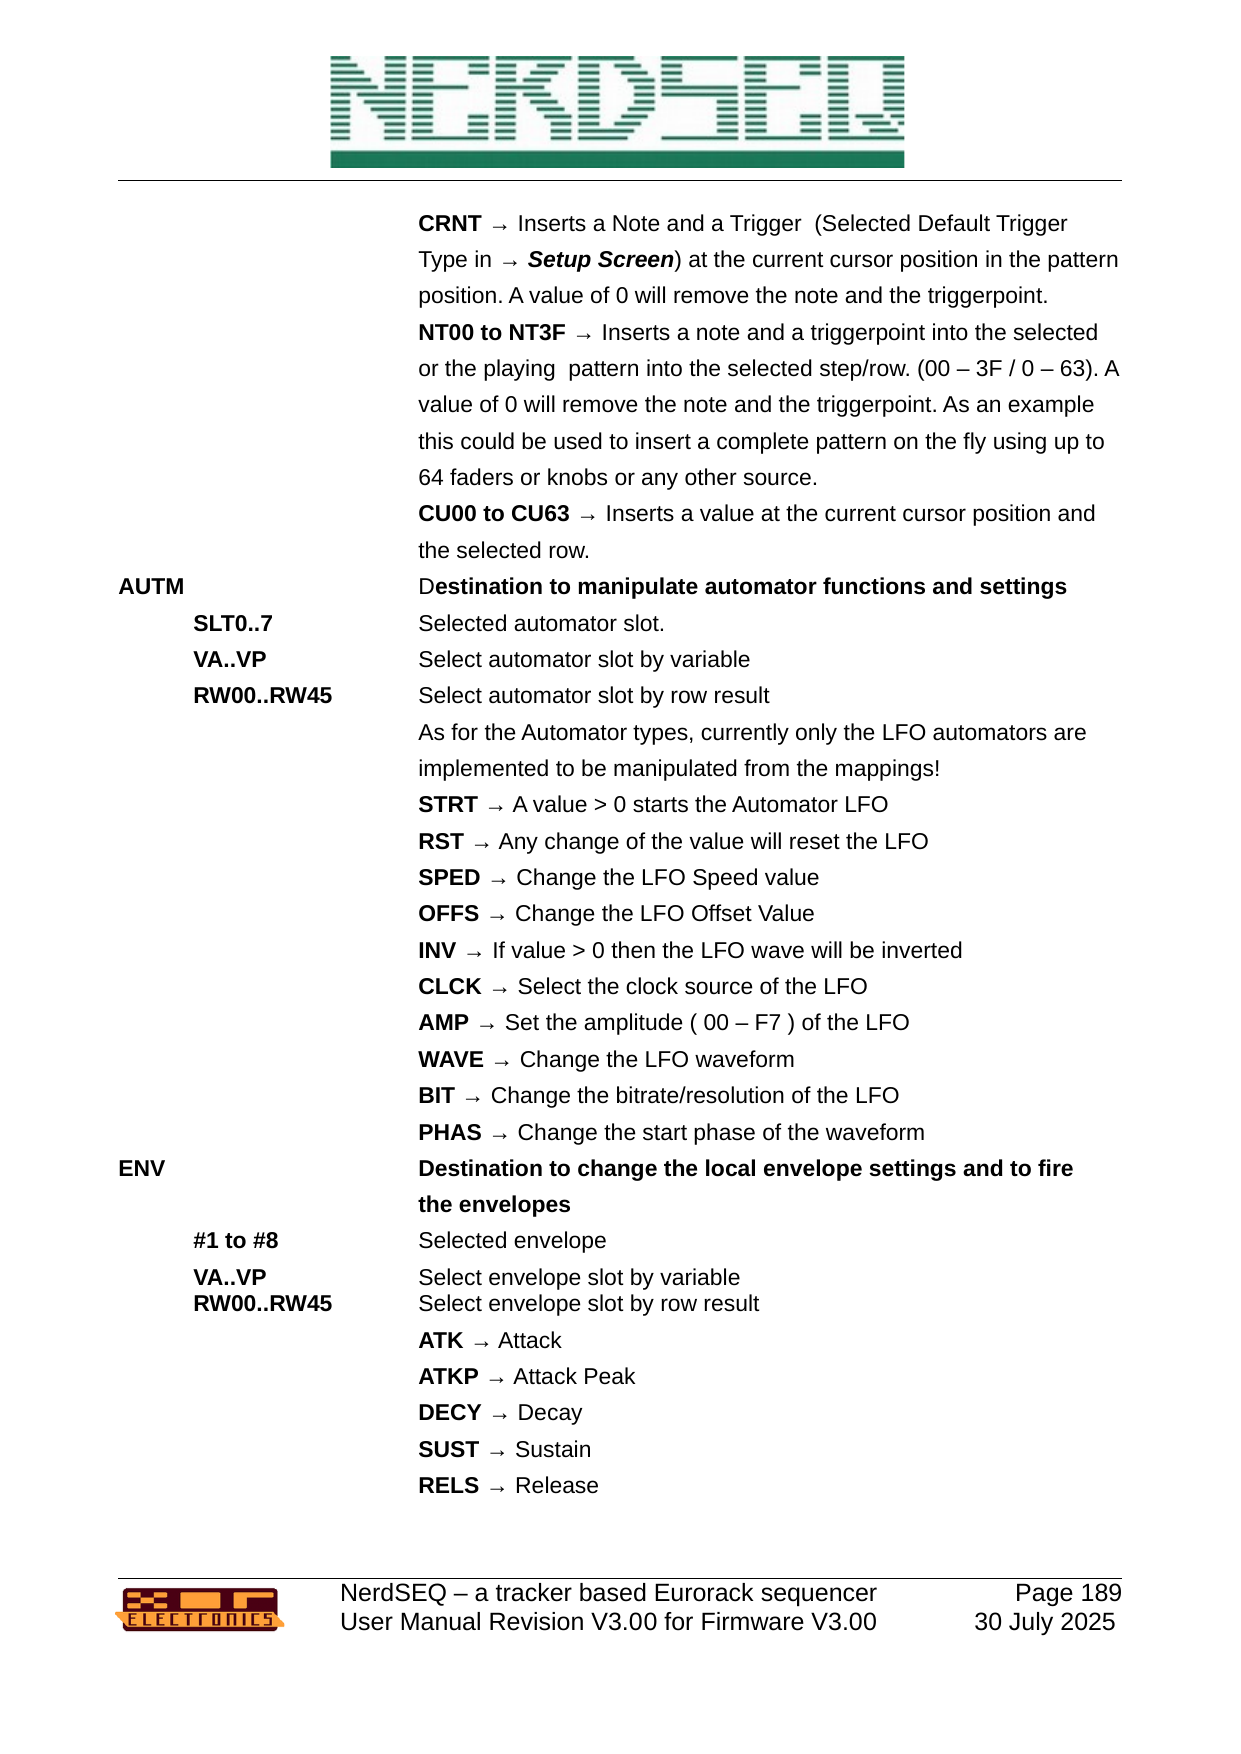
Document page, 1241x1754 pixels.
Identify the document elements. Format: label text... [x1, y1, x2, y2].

text RELS → Release [118, 1472, 1122, 1498]
text INV → If value > 0 then the LFO wave will be inverted [118, 937, 1122, 963]
text SPED → Change the LFO Speed value [118, 864, 1122, 890]
text #1 to #8 Selected envelope [118, 1227, 1122, 1254]
text CLCK → Select the clock source of the LFO [118, 973, 1122, 999]
text ATKP → Attack Peak [118, 1363, 1122, 1389]
text BIT → Change the bitrate/resolution of the LFO [118, 1082, 1122, 1108]
text CU00 to CU63 → Inserts a value at the current cursor position and the selected row. [118, 500, 1122, 563]
text VA..VP Select envelope slot by variable [118, 1264, 1122, 1290]
text RW00..RW45 Select automator slot by row result [118, 682, 1122, 708]
picture [330, 56, 905, 168]
text ENV Destination to change the local envelope settings and to fire the envelopes [118, 1155, 1122, 1217]
text NT00 to NT3F → Inserts a note and a triggerpoint into the selected or the playing pattern into the selected step/row. (00 – 3F / 0 – 63). A value of 0 will remove the note and the triggerpoint. As an example this could be used to insert a complete pattern on the fly using up to 64 faders or knobs or any other source. [118, 319, 1122, 490]
text SLT0..7 Selected automator slot. [118, 609, 1122, 636]
text VA..VP Select automator slot by variable [118, 646, 1122, 672]
text ATK → Attack [118, 1327, 1122, 1353]
text AMP → Set the amplitude ( 00 – F7 ) of the LFO [118, 1009, 1122, 1036]
text RST → Any change of the value will reset the LFO [118, 828, 1122, 854]
text DECY → Decay [118, 1399, 1122, 1426]
text OFFS → Change the LFO Offset Value [118, 900, 1122, 927]
text PHAS → Change the start phase of the waveform [118, 1118, 1122, 1145]
text SUST → Sustain [118, 1436, 1122, 1462]
text As for the Automator types, currently only the LFO automators are implemented to be manipulated from the mappings! [118, 718, 1122, 781]
picture [115, 1584, 285, 1634]
text CRNT → Inserts a Note and a Trigger (Selected Default Trigger Type in → Setup Screen) at the current cursor position in the pattern position. A value of 0 will remove the note and the triggerpoint. [118, 209, 1122, 309]
text AUTM Destination to manipulate automator functions and settings [118, 573, 1122, 599]
text WAVE → Change the LFO waveform [118, 1046, 1122, 1072]
text RW00..RW45 Select envelope slot by row result [118, 1290, 1122, 1317]
text STRT → A value > 0 starts the Automator LFO [118, 791, 1122, 818]
